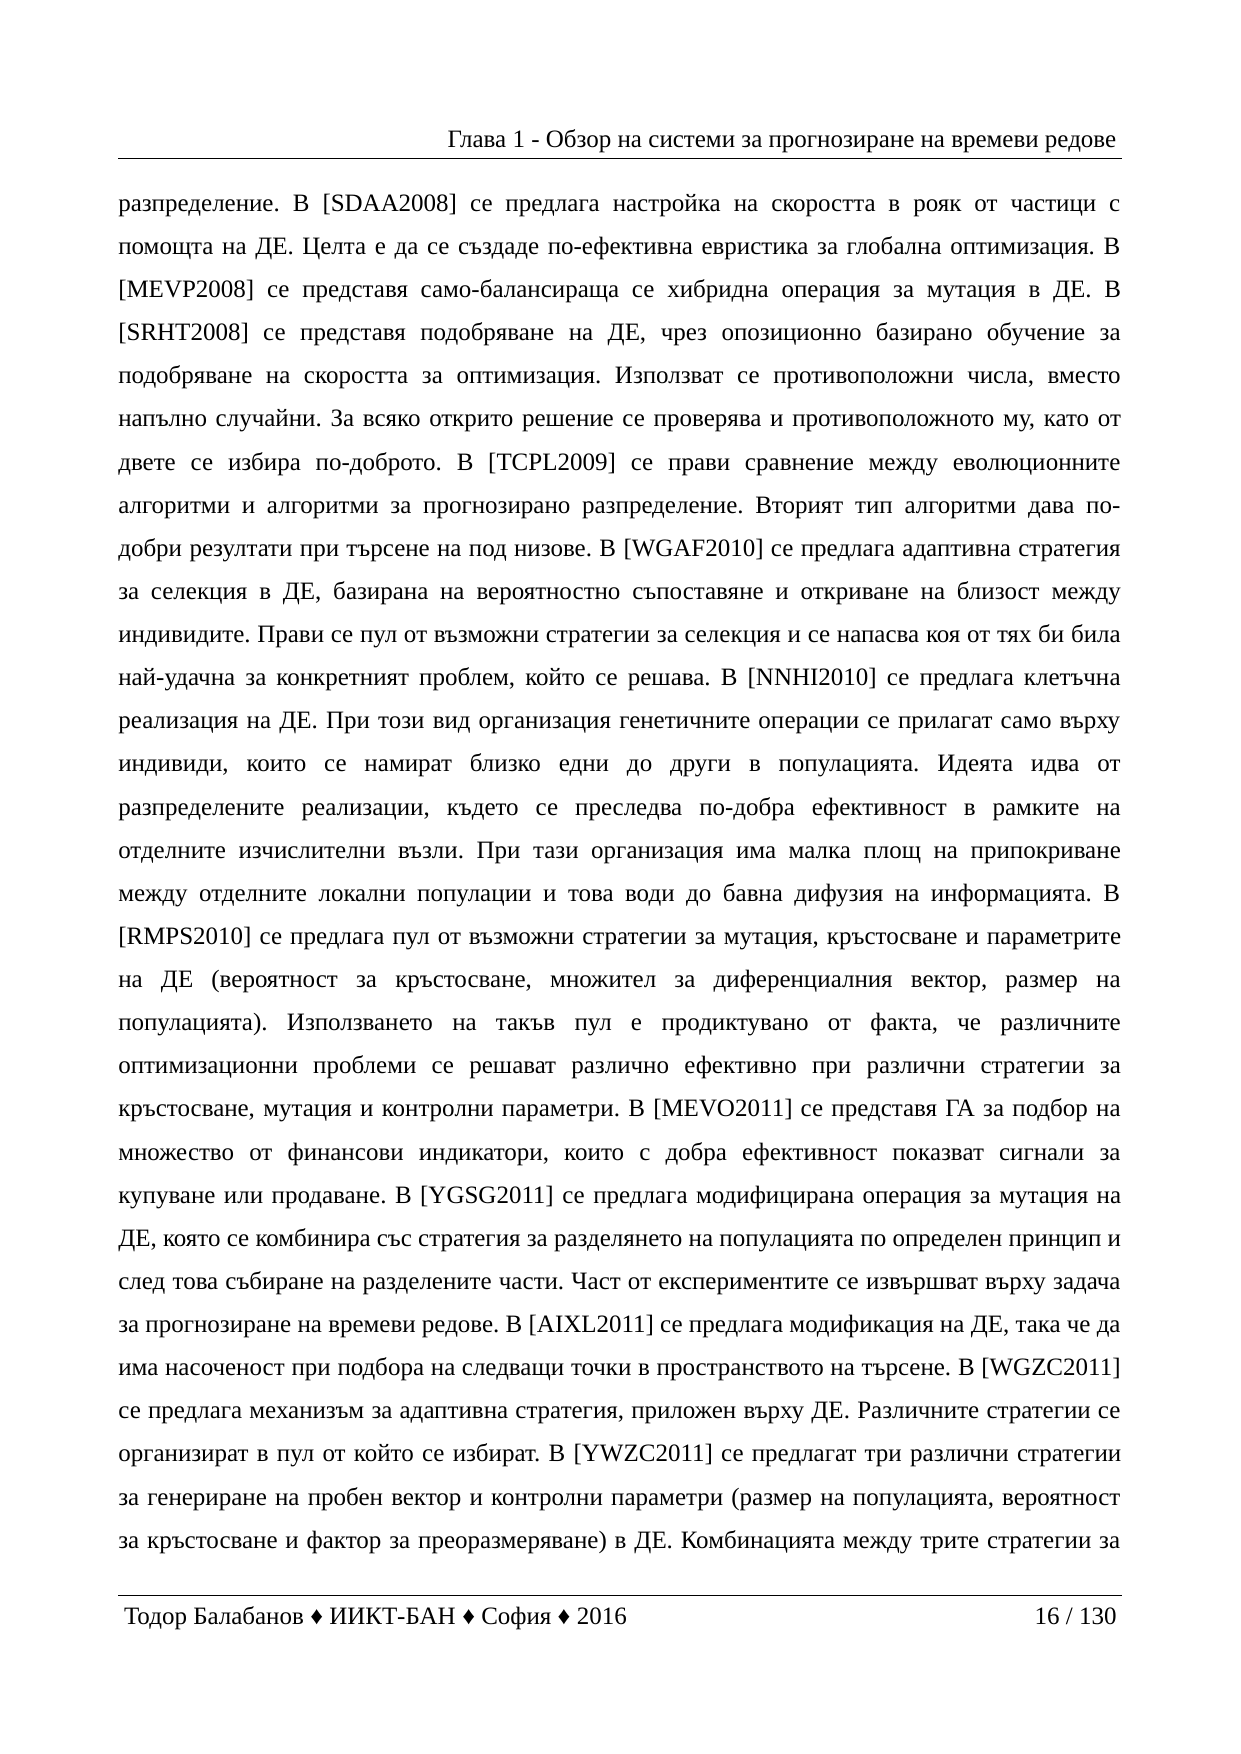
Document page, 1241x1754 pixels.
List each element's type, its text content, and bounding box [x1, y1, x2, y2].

text разпределение. В [SDAA2008] се предлага настройка на скоростта в рояк от частици с помощта на ДЕ. Целта е да се създаде по-ефективна евристика за глобална оптимизация. В [MEVP2008] се представя само-балансираща се хибридна операция за мутация в ДЕ. В [SRHT2008] се представя подобряване на ДЕ, чрез опозиционно базирано обучение за подобряване на скоростта за оптимизация. Използват се противоположни числа, вместо напълно случайни. За всяко открито решение се проверява и противоположното му, като от двете се избира по-доброто. В [TCPL2009] се прави сравнение между еволюционните алгоритми и алгоритми за прогнозирано разпределение. Вторият тип алгоритми дава по-добри резултати при търсене на под низове. В [WGAF2010] се предлага адаптивна стратегия за селекция в ДЕ, базирана на вероятностно съпоставяне и откриване на близост между индивидите. Прави се пул от възможни стратегии за селекция и се напасва коя от тях би била най-удачна за конкретният проблем, който се решава. В [NNHI2010] се предлага клетъчна реализация на ДЕ. При този вид организация генетичните операции се прилагат само върху индивиди, които се намират близко едни до други в популацията. Идеята идва от разпределените реализации, където се преследва по-добра ефективност в рамките на отделните изчислителни възли. При тази организация има малка площ на припокриване между отделните локални популации и това води до бавна дифузия на информацията. В [RMPS2010] се предлага пул от възможни стратегии за мутация, кръстосване и параметрите на ДЕ (вероятност за кръстосване, множител за диференциалния вектор, размер на популацията). Използването на такъв пул е продиктувано от факта, че различните оптимизационни проблеми се решават различно ефективно при различни стратегии за кръстосване, мутация и контролни параметри. В [MEVO2011] се представя ГА за подбор на множество от финансови индикатори, които с добра ефективност показват сигнали за купуване или продаване. В [YGSG2011] се предлага модифицирана операция за мутация на ДЕ, която се комбинира със стратегия за разделянето на популацията по определен принцип и след това събиране на разделените части. Част от експериментите се извършват върху задача за прогнозиране на времеви редове. В [AIXL2011] се предлага модификация на ДЕ, така че да има насоченост при подбора на следващи точки в пространството на търсене. В [WGZC2011] се предлага механизъм за адаптивна стратегия, приложен върху ДЕ. Различните стратегии се организират в пул от който се избират. В [YWZC2011] се предлагат три различни стратегии за генериране на пробен вектор и контролни параметри (размер на популацията, вероятност за кръстосване и фактор за преоразмеряване) в ДЕ. Комбинацията между трите стратегии за [118, 188, 1122, 1553]
